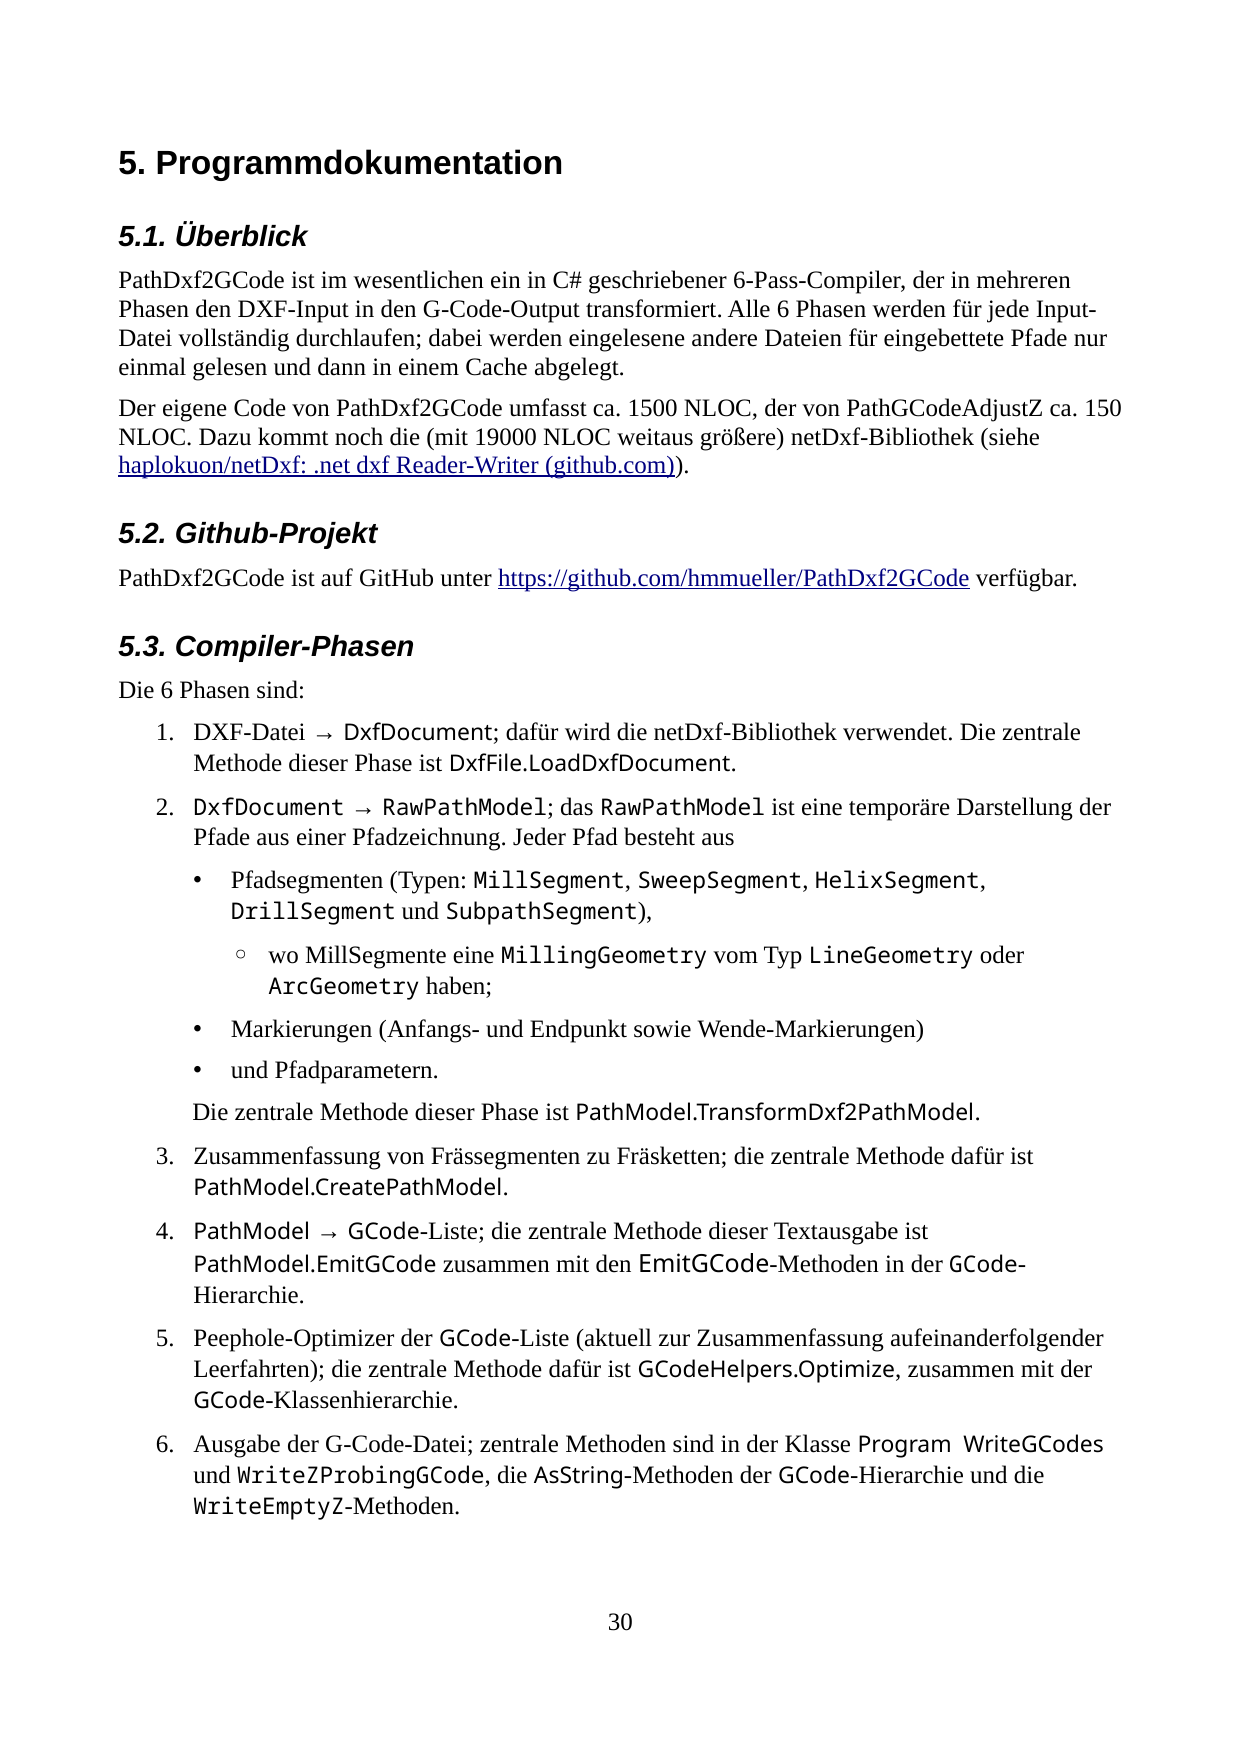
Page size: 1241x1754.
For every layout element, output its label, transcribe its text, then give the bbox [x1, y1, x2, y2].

text Der eigene Code von PathDxf2GCode umfasst ca. 1500 NLOC, der von PathGCodeAdjustZ ca. 150 NLOC. Dazu kommt noch die (mit 19000 NLOC weitaus größere) netDxf-Bibliothek (siehe haplokuon/netDxf: .net dxf Reader-Writer (github.com)). [118, 393, 1122, 479]
list und Pfadparametern. [193, 1055, 1122, 1084]
list Peephole-Optimizer der GCode-Liste (aktuell zur Zusammenfassung aufeinanderfolgender Leerfahrten); die zentrale Methode dafür ist GCodeHelpers.Optimize, zusammen mit der GCode-Klassenhierarchie. [156, 1321, 1122, 1415]
subtitle 5.3. Compiler-Phasen [118, 629, 1122, 662]
list PathModel → GCode-Liste; die zentrale Methode dieser Textausgabe ist PathModel.EmitGCode zusammen mit den EmitGCode-Methoden in der GCode-Hierarchie. [156, 1215, 1122, 1309]
text Die 6 Phasen sind: [118, 675, 1122, 704]
text PathDxf2GCode ist im wesentlichen ein in C# geschriebener 6-Pass-Compiler, der in mehreren Phasen den DXF-Input in den G-Code-Output transformiert. Alle 6 Phasen werden für jede Input-Datei vollständig durchlaufen; dabei werden eingelesene andere Dateien für eingebettete Pfade nur einmal gelesen und dann in einem Cache abgelegt. [118, 265, 1122, 380]
subtitle 5.2. Github-Projekt [118, 517, 1122, 550]
list wo MillSegmente eine MillingGeometry vom Typ LineGeometry oder ArcGeometry haben; [231, 939, 1122, 1001]
list Pfadsegmenten (Typen: MillSegment, SweepSegment, HelixSegment, DrillSegment und SubpathSegment), [193, 864, 1122, 926]
list Zusammenfassung von Frässegmenten zu Fräsketten; die zentrale Methode dafür ist PathModel.CreatePathModel. [156, 1140, 1122, 1202]
subtitle 5.1. Überblick [118, 219, 1122, 253]
list DxfDocument → RawPathModel; das RawPathModel ist eine temporäre Darstellung der Pfade aus einer Pfadzeichnung. Jeder Pfad besteht aus [156, 791, 1122, 851]
list Ausgabe der G-Code-Datei; zentrale Methoden sind in der Klasse Program WriteGCodes und WriteZProbingGCode, die AsString-Methoden der GCode-Hierarchie und die WriteEmptyZ-Methoden. [156, 1428, 1122, 1521]
subtitle 5. Programmdokumentation [118, 143, 1122, 182]
text Die zentrale Methode dieser Phase ist PathModel.TransformDxf2PathModel. [192, 1096, 1122, 1127]
text PathDxf2GCode ist auf GitHub unter https://github.com/hmmueller/PathDxf2GCode verfügbar. [118, 563, 1122, 591]
list DXF-Datei → DxfDocument; dafür wird die netDxf-Bibliothek verwendet. Die zentrale Methode dieser Phase ist DxfFile.LoadDxfDocument. [156, 716, 1122, 779]
list Markierungen (Anfangs- und Endpunkt sowie Wende-Markierungen) [193, 1014, 1122, 1042]
